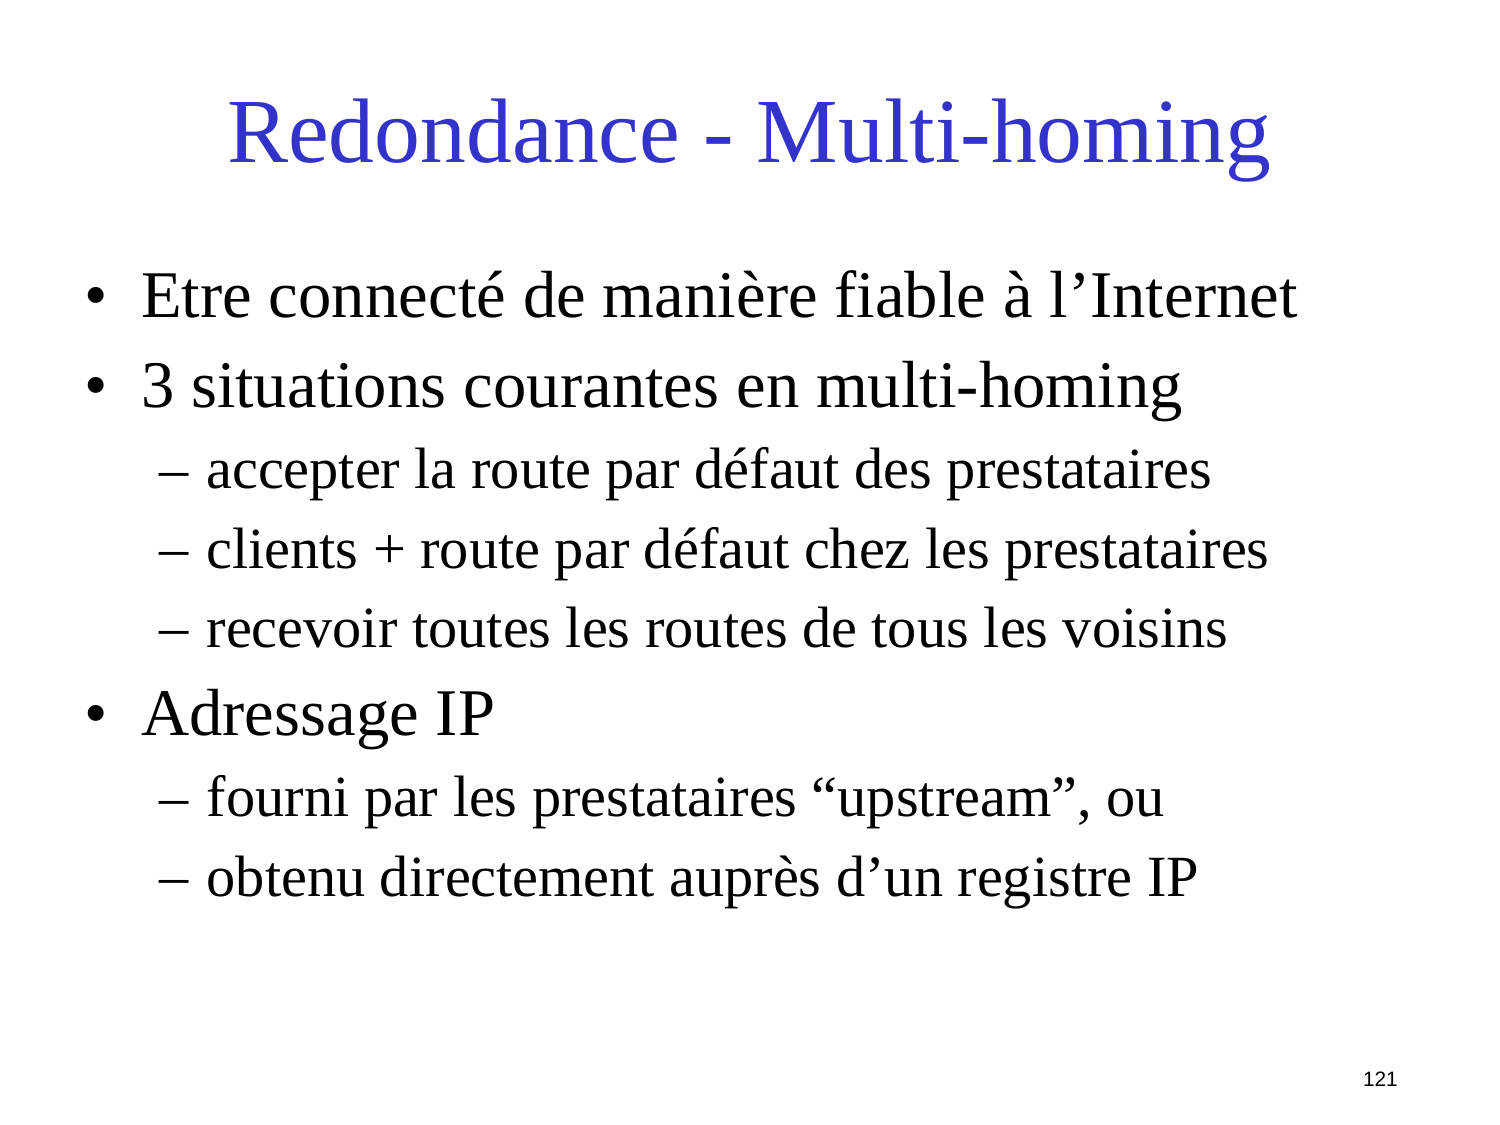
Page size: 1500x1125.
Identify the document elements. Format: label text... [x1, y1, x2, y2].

list Etre connecté de manière fiable à l’Internet 3 situations courantes en multi-homing accepter la route par défaut des prestataires clients + route par défaut chez les prestataires recevoir toutes les routes de tous les voisins Adressage IP fourni par les prestataires “upstream”, ou obtenu directement auprès d’un registre IP [70, 249, 1371, 1013]
title Redondance - Multi-homing [112, 37, 1388, 225]
